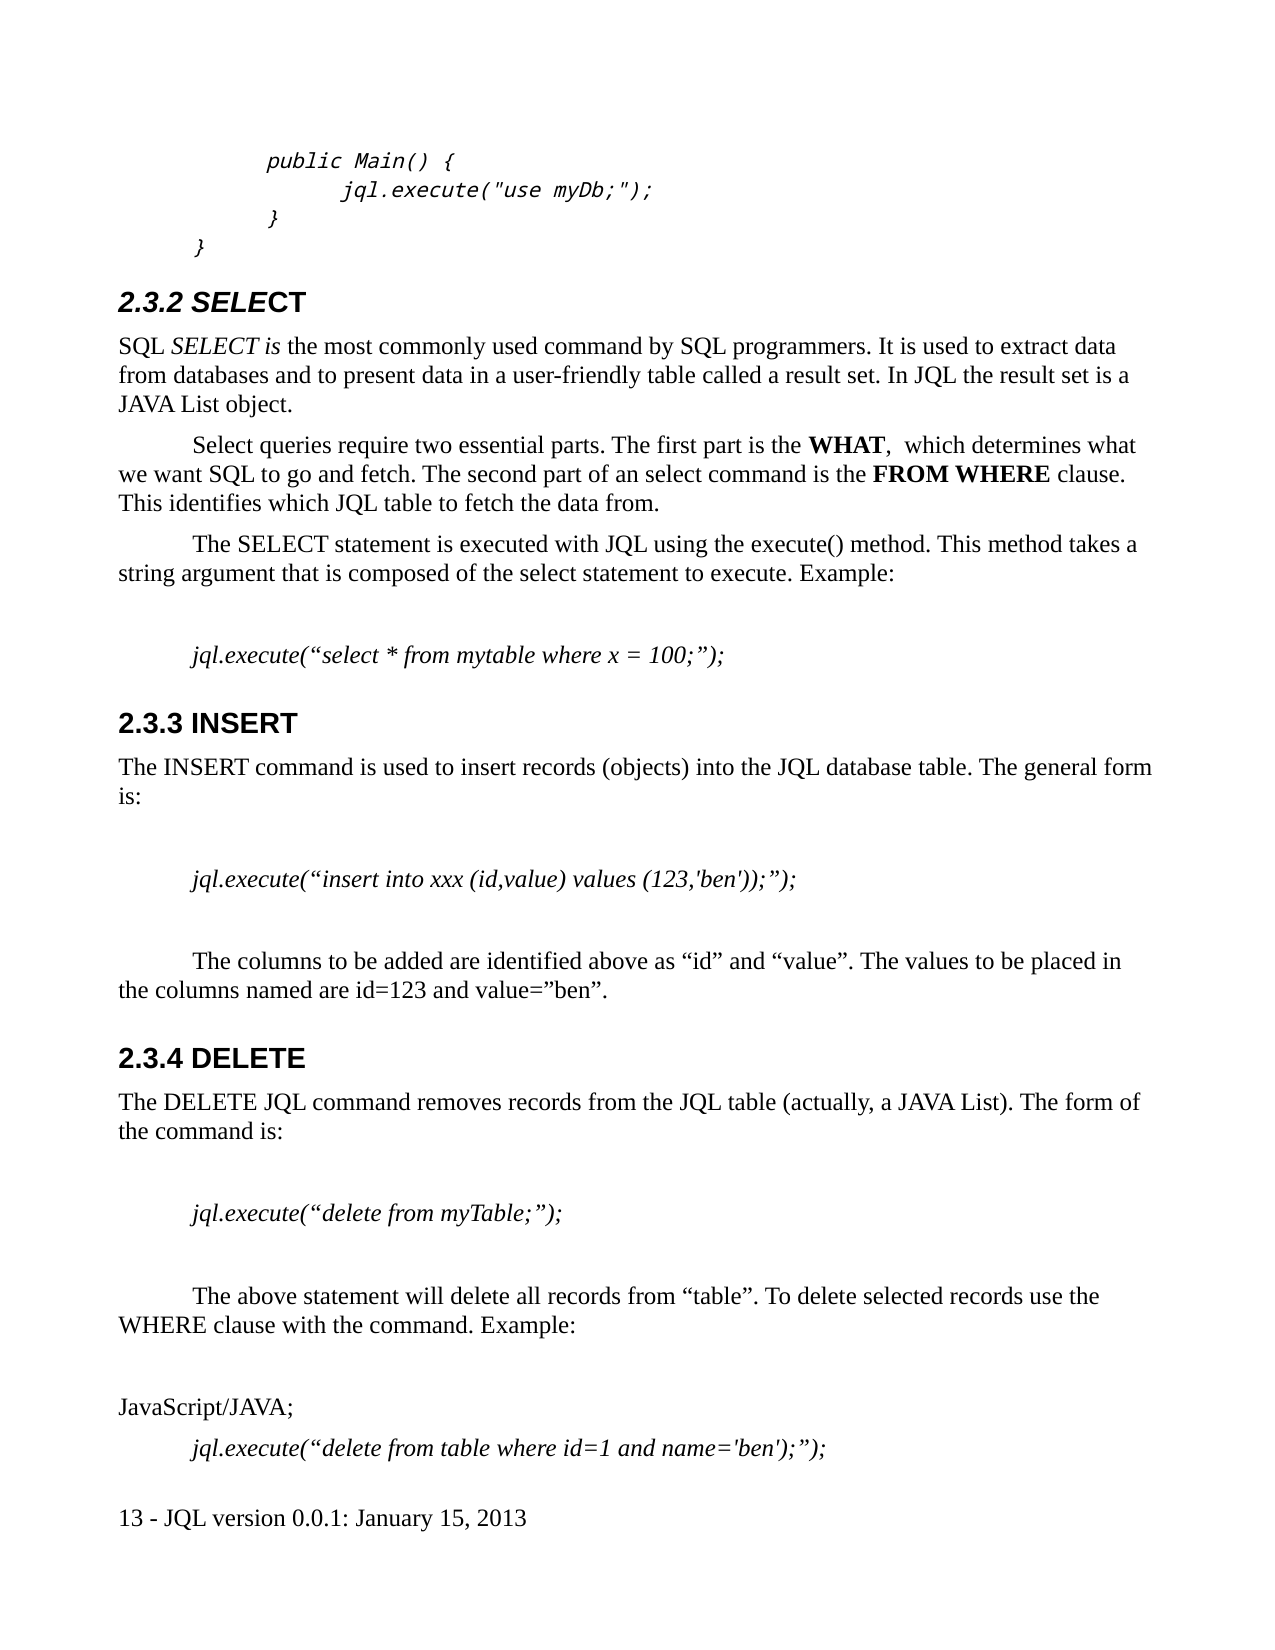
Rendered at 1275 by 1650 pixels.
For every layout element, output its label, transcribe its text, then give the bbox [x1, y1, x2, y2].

text public Main() { [192, 147, 1157, 175]
text The above statement will delete all records from “table”. To delete selected records use the WHERE clause with the command. Example: [118, 1281, 1157, 1338]
text jql.execute(“select * from mytable where x = 100;”); [118, 640, 1157, 669]
text The SELECT statement is executed with JQL using the execute() method. This method takes a string argument that is composed of the select statement to execute. Example: [118, 529, 1157, 586]
subtitle 2.3.3 INSERT [118, 706, 1157, 740]
text The DELETE JQL command removes records from the JQL table (actually, a JAVA List). The form of the command is: [118, 1087, 1157, 1145]
subtitle 2.3.4 DELETE [118, 1041, 1157, 1075]
subtitle 2.3.2 SELECT [118, 285, 1157, 319]
text jql.execute("use myDb;"); [192, 175, 1157, 203]
text Select queries require two essential parts. The first part is the WHAT, which determines what we want SQL to go and fetch. The second part of an select command is the FROM WHERE clause. This identifies which JQL table to fetch the data from. [118, 430, 1157, 516]
text jql.execute(“delete from table where id=1 and name='ben');”); [118, 1433, 1157, 1462]
text The columns to be added are identified above as “id” and “value”. The values to be placed in the columns named are id=123 and value=”ben”. [118, 946, 1157, 1004]
text jql.execute(“insert into xxx (id,value) values (123,'ben'));”); [118, 864, 1157, 892]
text SQL SELECT is the most commonly used command by SQL programmers. It is used to extract data from databases and to present data in a user-friendly table called a result set. In JQL the result set is a JAVA List object. [118, 331, 1157, 418]
text jql.execute(“delete from myTable;”); [118, 1198, 1157, 1227]
text } [192, 203, 1157, 232]
text JavaScript/JAVA; [118, 1392, 1157, 1421]
text } [192, 232, 1157, 260]
text The INSERT command is used to insert records (objects) into the JQL database table. The general form is: [118, 752, 1157, 810]
